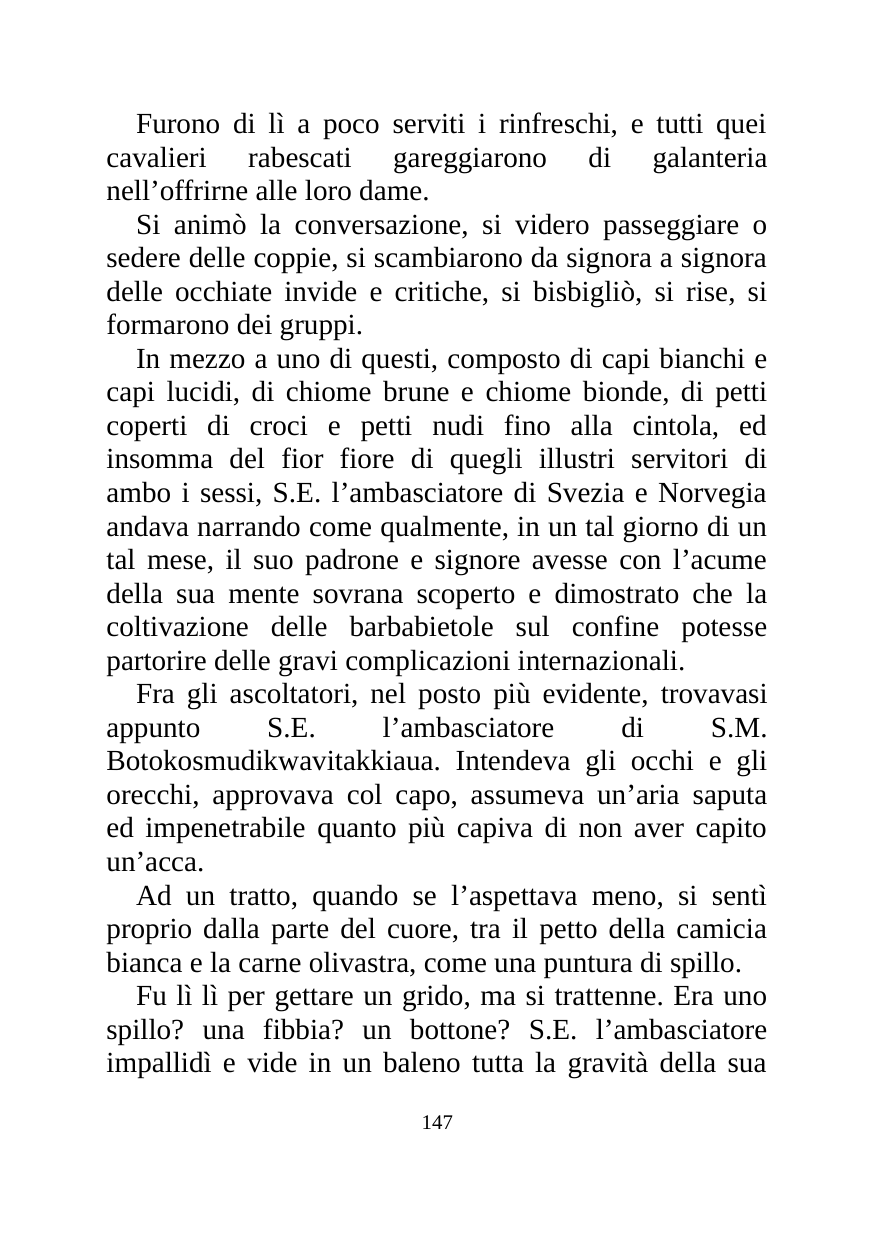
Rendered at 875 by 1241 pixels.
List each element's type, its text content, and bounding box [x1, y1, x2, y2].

text Ad un tratto, quando se l’aspettava meno, si sentì proprio dalla parte del cuore, tra il petto della camicia bianca e la carne olivastra, come una puntura di spillo. [106, 878, 768, 978]
text Furono di lì a poco serviti i rinfreschi, e tutti quei cavalieri rabescati gareggiarono di galanteria nell’offrirne alle loro dame. [106, 106, 768, 207]
text Fra gli ascoltatori, nel posto più evidente, trovavasi appunto S.E. l’ambasciatore di S.M. Botokosmudikwavitakkiaua. Intendeva gli occhi e gli orecchi, approvava col capo, assumeva un’aria saputa ed impenetrabile quanto più capiva di non aver capito un’acca. [106, 676, 768, 878]
text Si animò la conversazione, si videro passeggiare o sedere delle coppie, si scambiarono da signora a signora delle occhiate invide e critiche, si bisbigliò, si rise, si formarono dei gruppi. [106, 207, 768, 341]
text In mezzo a uno di questi, composto di capi bianchi e capi lucidi, di chiome brune e chiome bionde, di petti coperti di croci e petti nudi fino alla cintola, ed insomma del fior fiore di quegli illustri servitori di ambo i sessi, S.E. l’ambasciatore di Svezia e Norvegia andava narrando come qualmente, in un tal giorno di un tal mese, il suo padrone e signore avesse con l’acume della sua mente sovrana scoperto e dimostrato che la coltivazione delle barbabietole sul confine potesse partorire delle gravi complicazioni internazionali. [106, 341, 768, 676]
text Fu lì lì per gettare un grido, ma si trattenne. Era uno spillo? una fibbia? un bottone? S.E. l’ambasciatore impallidì e vide in un baleno tutta la gravità della sua [106, 978, 768, 1079]
